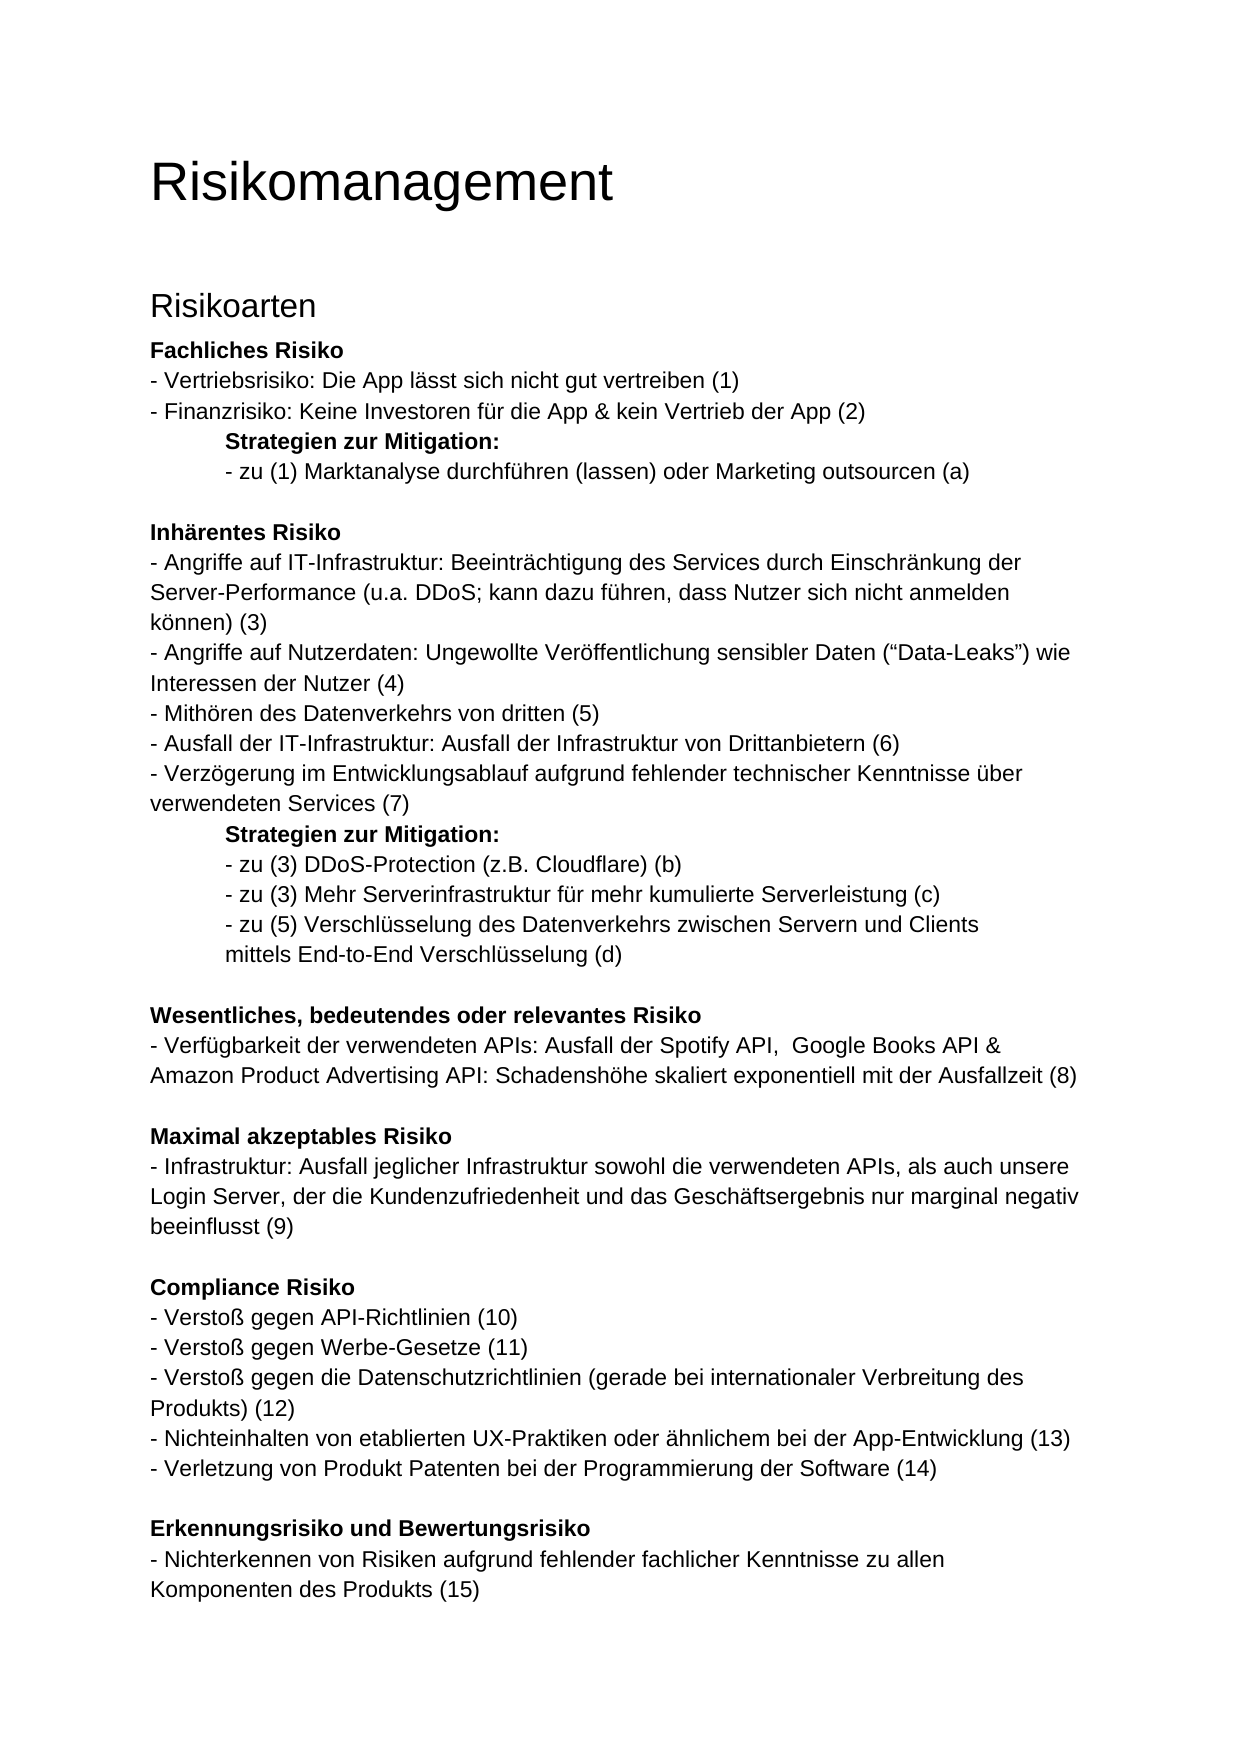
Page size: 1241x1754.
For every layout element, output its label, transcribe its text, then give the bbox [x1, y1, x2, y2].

text - Vertriebsrisiko: Die App lässt sich nicht gut vertreiben (1) [150, 367, 1090, 394]
text - Mithören des Datenverkehrs von dritten (5) [150, 700, 1090, 726]
text - Ausfall der IT-Infrastruktur: Ausfall der Infrastruktur von Drittanbietern (6) [150, 730, 1090, 756]
text - Finanzrisiko: Keine Investoren für die App & kein Vertrieb der App (2) [150, 398, 1090, 424]
text - Verzögerung im Entwicklungsablauf aufgrund fehlender technischer Kenntnisse über verwendeten Services (7) [150, 760, 1090, 817]
subtitle Risikoarten [150, 286, 1090, 325]
text Strategien zur Mitigation: [150, 821, 1090, 847]
text Compliance Risiko [150, 1274, 1090, 1300]
text - Angriffe auf IT-Infrastruktur: Beeinträchtigung des Services durch Einschränkung der Server-Performance (u.a. DDoS; kann dazu führen, dass Nutzer sich nicht anmelden können) (3) [150, 549, 1090, 635]
text - Verfügbarkeit der verwendeten APIs: Ausfall der Spotify API, Google Books API & Amazon Product Advertising API: Schadenshöhe skaliert exponentiell mit der Ausfallzeit (8) [150, 1032, 1090, 1088]
text - zu (3) Mehr Serverinfrastruktur für mehr kumulierte Serverleistung (c) [150, 881, 1090, 907]
text - Infrastruktur: Ausfall jeglicher Infrastruktur sowohl die verwendeten APIs, als auch unsere Login Server, der die Kundenzufriedenheit und das Geschäftsergebnis nur marginal negativ beeinflusst (9) [150, 1153, 1090, 1239]
text Wesentliches, bedeutendes oder relevantes Risiko [150, 1002, 1090, 1028]
text - Verstoß gegen API-Richtlinien (10) [150, 1304, 1090, 1330]
text - Nichterkennen von Risiken aufgrund fehlender fachlicher Kenntnisse zu allen Komponenten des Produkts (15) [150, 1546, 1090, 1602]
text - Nichteinhalten von etablierten UX-Praktiken oder ähnlichem bei der App-Entwicklung (13) [150, 1425, 1090, 1451]
text Fachliches Risiko [150, 337, 1090, 363]
text Erkennungsrisiko und Bewertungsrisiko [150, 1515, 1090, 1542]
text - zu (3) DDoS-Protection (z.B. Cloudflare) (b) [150, 851, 1090, 877]
title Risikomanagement [150, 150, 1090, 212]
text - zu (1) Marktanalyse durchführen (lassen) oder Marketing outsourcen (a) [150, 458, 1090, 484]
text - Angriffe auf Nutzerdaten: Ungewollte Veröffentlichung sensibler Daten (“Data-Leaks”) wie Interessen der Nutzer (4) [150, 639, 1090, 696]
text - Verstoß gegen die Datenschutzrichtlinien (gerade bei internationaler Verbreitung des Produkts) (12) [150, 1364, 1090, 1421]
text Maximal akzeptables Risiko [150, 1123, 1090, 1149]
text - Verletzung von Produkt Patenten bei der Programmierung der Software (14) [150, 1455, 1090, 1481]
text mittels End-to-End Verschlüsselung (d) [150, 941, 1090, 968]
text - Verstoß gegen Werbe-Gesetze (11) [150, 1334, 1090, 1360]
text - zu (5) Verschlüsselung des Datenverkehrs zwischen Servern und Clients [150, 911, 1090, 937]
text Inhärentes Risiko [150, 518, 1090, 545]
text Strategien zur Mitigation: [150, 428, 1090, 454]
